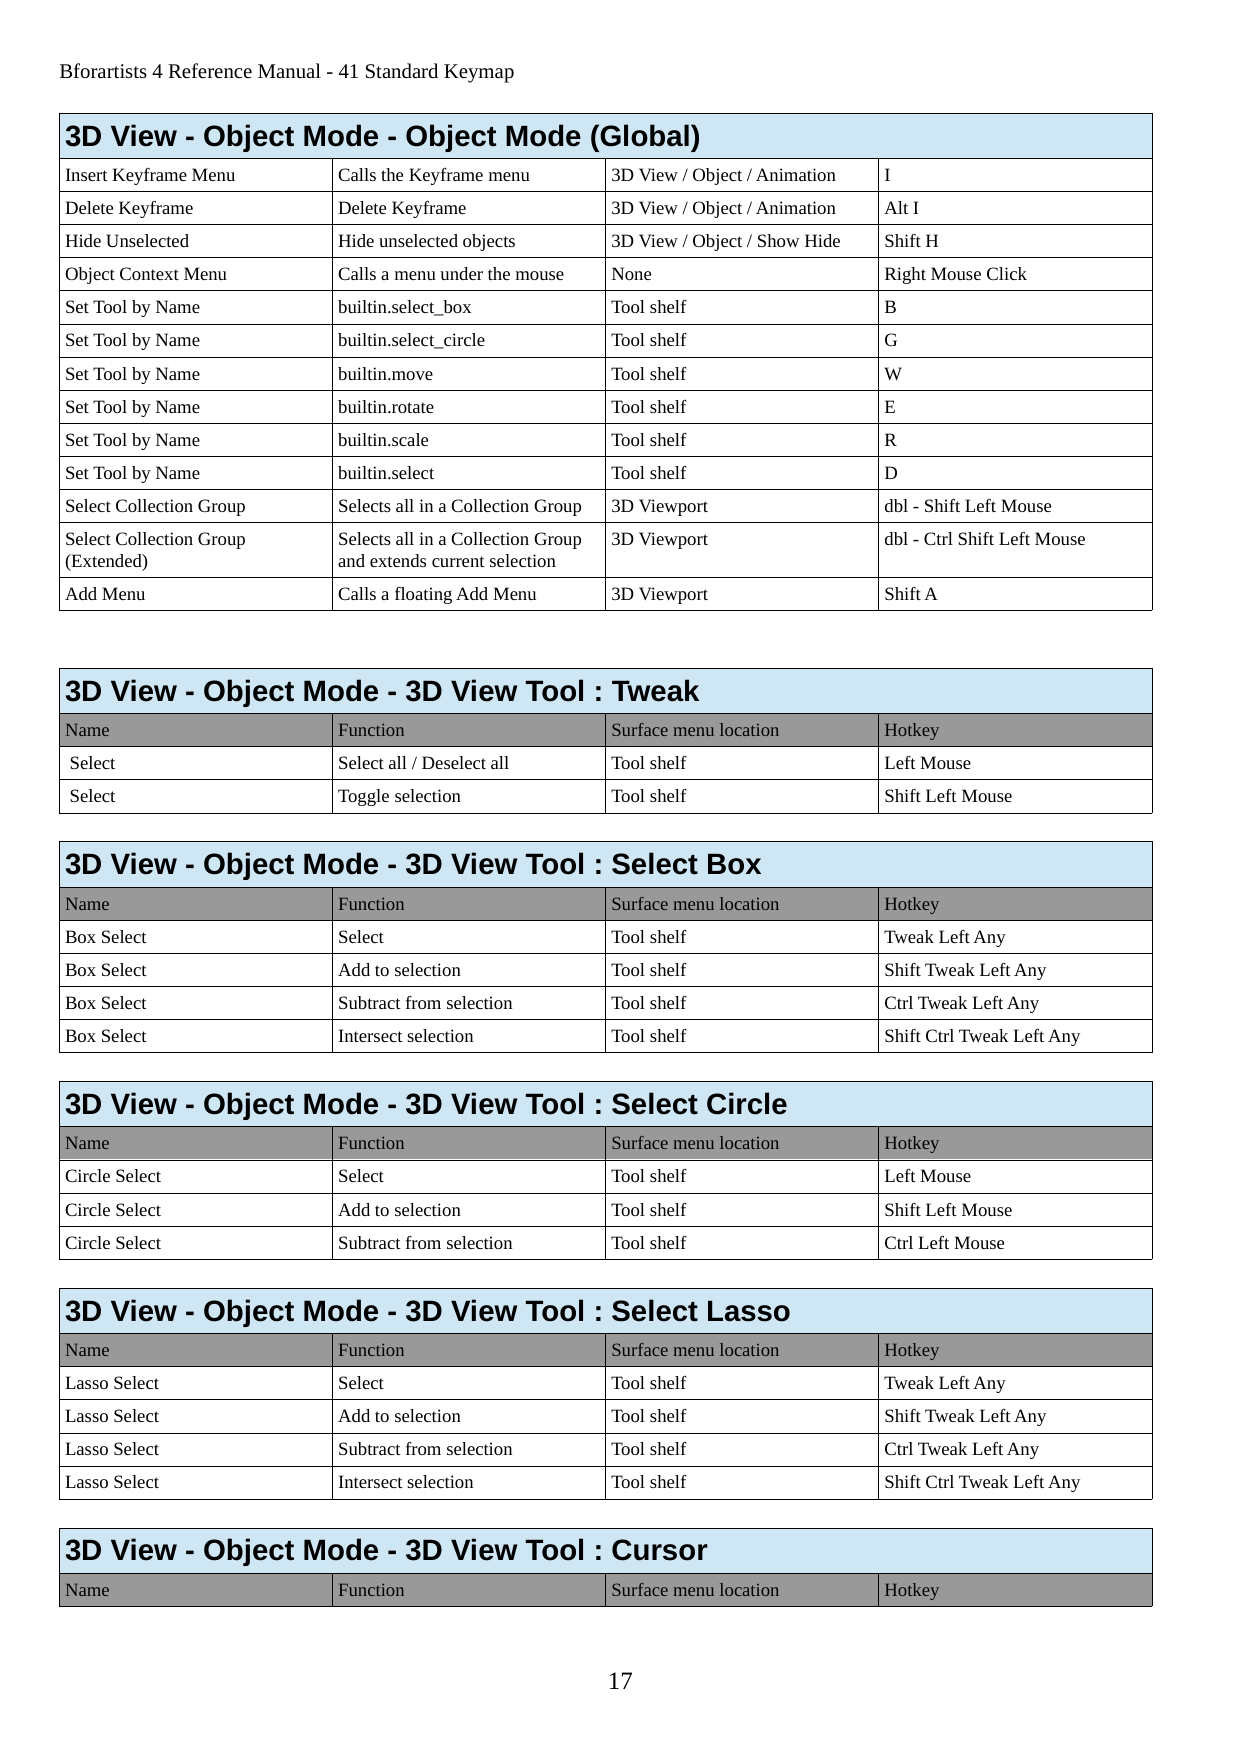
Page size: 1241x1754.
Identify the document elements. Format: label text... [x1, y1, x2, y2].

table_cell Alt I [879, 192, 1152, 224]
table_cell Set Tool by Name [60, 325, 332, 357]
table_cell builtin.select_circle [333, 325, 605, 357]
table_cell Tool shelf [606, 358, 878, 390]
table_cell Lasso Select [60, 1367, 332, 1399]
table_cell Name [60, 888, 332, 920]
table_cell Lasso Select [60, 1434, 332, 1466]
table_cell G [879, 325, 1152, 357]
table_cell None [606, 258, 878, 290]
table_cell Add to selection [333, 1400, 605, 1432]
table_cell Tool shelf [606, 1467, 878, 1499]
table_cell I [879, 159, 1152, 191]
table_cell Add to selection [333, 1194, 605, 1226]
table_cell Tool shelf [606, 1434, 878, 1466]
table_cell Box Select [60, 1020, 332, 1052]
table_cell Tool shelf [606, 1400, 878, 1432]
table_cell Calls a menu under the mouse [333, 258, 605, 290]
table_cell Surface menu location [606, 888, 878, 920]
table_cell W [879, 358, 1152, 390]
table_header 3D View - Object Mode - 3D View Tool : Select Lasso [60, 1289, 1152, 1333]
table_cell Function [333, 714, 605, 746]
table_cell Shift H [879, 225, 1152, 257]
table_cell Calls the Keyframe menu [333, 159, 605, 191]
table_cell Hide Unselected [60, 225, 332, 257]
table_cell Subtract from selection [333, 1434, 605, 1466]
table_cell Select [333, 1161, 605, 1193]
table_cell 3D Viewport [606, 578, 878, 610]
table_cell Tool shelf [606, 457, 878, 489]
table_cell Surface menu location [606, 1127, 878, 1159]
table_cell Intersect selection [333, 1467, 605, 1499]
table_cell 3D View / Object / Animation [606, 192, 878, 224]
table_cell Calls a floating Add Menu [333, 578, 605, 610]
table_cell Add to selection [333, 954, 605, 986]
table_cell Lasso Select [60, 1400, 332, 1432]
table_cell builtin.scale [333, 424, 605, 456]
table_cell Select [333, 921, 605, 953]
table_cell Set Tool by Name [60, 424, 332, 456]
table_cell Select [333, 1367, 605, 1399]
table_cell Tool shelf [606, 325, 878, 357]
table_cell Tool shelf [606, 987, 878, 1019]
table_cell Tool shelf [606, 921, 878, 953]
table_cell Surface menu location [606, 1574, 878, 1606]
table_cell Left Mouse [879, 747, 1152, 779]
table_header 3D View - Object Mode - Object Mode (Global) [60, 114, 1152, 158]
table_cell Box Select [60, 921, 332, 953]
table_cell Tool shelf [606, 1020, 878, 1052]
table_cell Insert Keyframe Menu [60, 159, 332, 191]
table_cell Right Mouse Click [879, 258, 1152, 290]
table_header 3D View - Object Mode - 3D View Tool : Tweak [60, 669, 1152, 713]
table_cell Tool shelf [606, 954, 878, 986]
table_cell Object Context Menu [60, 258, 332, 290]
table_cell Set Tool by Name [60, 391, 332, 423]
table_cell R [879, 424, 1152, 456]
table_cell Function [333, 888, 605, 920]
table_cell Surface menu location [606, 714, 878, 746]
table_cell Shift Tweak Left Any [879, 1400, 1152, 1432]
table_cell Tool shelf [606, 780, 878, 812]
table_cell Function [333, 1574, 605, 1606]
table_cell builtin.move [333, 358, 605, 390]
table_cell Tool shelf [606, 1194, 878, 1226]
table_cell Function [333, 1334, 605, 1366]
table_cell Circle Select [60, 1161, 332, 1193]
table_cell Set Tool by Name [60, 358, 332, 390]
table_cell Shift Left Mouse [879, 780, 1152, 812]
table_cell Intersect selection [333, 1020, 605, 1052]
table_cell Subtract from selection [333, 987, 605, 1019]
table_cell Tool shelf [606, 391, 878, 423]
table_cell Name [60, 1574, 332, 1606]
table_cell Hotkey [879, 1334, 1152, 1366]
table_cell Tool shelf [606, 1227, 878, 1259]
table_cell Tool shelf [606, 424, 878, 456]
table_cell E [879, 391, 1152, 423]
table_cell builtin.select [333, 457, 605, 489]
table_cell 3D Viewport [606, 490, 878, 522]
table_cell Tweak Left Any [879, 1367, 1152, 1399]
table_header 3D View - Object Mode - 3D View Tool : Select Circle [60, 1082, 1152, 1126]
table_cell Lasso Select [60, 1467, 332, 1499]
table_cell 3D View / Object / Show Hide [606, 225, 878, 257]
table_cell Name [60, 1334, 332, 1366]
table_cell Hotkey [879, 888, 1152, 920]
table_cell Selects all in a Collection Group and extends current selection [333, 523, 605, 577]
table_cell Set Tool by Name [60, 457, 332, 489]
table_cell Ctrl Tweak Left Any [879, 1434, 1152, 1466]
table_cell Add Menu [60, 578, 332, 610]
table_cell D [879, 457, 1152, 489]
table_cell Select [60, 747, 332, 779]
table_cell Box Select [60, 954, 332, 986]
table_cell Subtract from selection [333, 1227, 605, 1259]
table_cell Set Tool by Name [60, 291, 332, 323]
table_cell builtin.select_box [333, 291, 605, 323]
table_cell 3D View / Object / Animation [606, 159, 878, 191]
table_cell Function [333, 1127, 605, 1159]
table_cell Select [60, 780, 332, 812]
table_cell dbl - Ctrl Shift Left Mouse [879, 523, 1152, 577]
table_header 3D View - Object Mode - 3D View Tool : Select Box [60, 842, 1152, 887]
table_cell Selects all in a Collection Group [333, 490, 605, 522]
table_cell Circle Select [60, 1227, 332, 1259]
table_cell Tool shelf [606, 1161, 878, 1193]
table_cell Left Mouse [879, 1161, 1152, 1193]
table_cell dbl - Shift Left Mouse [879, 490, 1152, 522]
table_cell Select all / Deselect all [333, 747, 605, 779]
table_cell Shift Left Mouse [879, 1194, 1152, 1226]
table_cell Shift Ctrl Tweak Left Any [879, 1467, 1152, 1499]
table_cell Ctrl Tweak Left Any [879, 987, 1152, 1019]
table_cell B [879, 291, 1152, 323]
table_cell Tweak Left Any [879, 921, 1152, 953]
table_cell builtin.rotate [333, 391, 605, 423]
table_cell Toggle selection [333, 780, 605, 812]
table_cell Name [60, 714, 332, 746]
table_cell Hide unselected objects [333, 225, 605, 257]
table_cell Tool shelf [606, 291, 878, 323]
table_cell Select Collection Group (Extended) [60, 523, 332, 577]
table_cell Delete Keyframe [333, 192, 605, 224]
table_cell Delete Keyframe [60, 192, 332, 224]
table_cell Name [60, 1127, 332, 1159]
table_cell Tool shelf [606, 1367, 878, 1399]
table_cell Box Select [60, 987, 332, 1019]
table_header 3D View - Object Mode - 3D View Tool : Cursor [60, 1529, 1152, 1573]
table_cell Hotkey [879, 1127, 1152, 1159]
table_cell Tool shelf [606, 747, 878, 779]
table_cell Shift Ctrl Tweak Left Any [879, 1020, 1152, 1052]
table_cell Select Collection Group [60, 490, 332, 522]
table_cell Ctrl Left Mouse [879, 1227, 1152, 1259]
table_cell Hotkey [879, 714, 1152, 746]
table_cell Surface menu location [606, 1334, 878, 1366]
table_cell Shift A [879, 578, 1152, 610]
table_cell Circle Select [60, 1194, 332, 1226]
table_cell 3D Viewport [606, 523, 878, 577]
table_cell Shift Tweak Left Any [879, 954, 1152, 986]
table_cell Hotkey [879, 1574, 1152, 1606]
